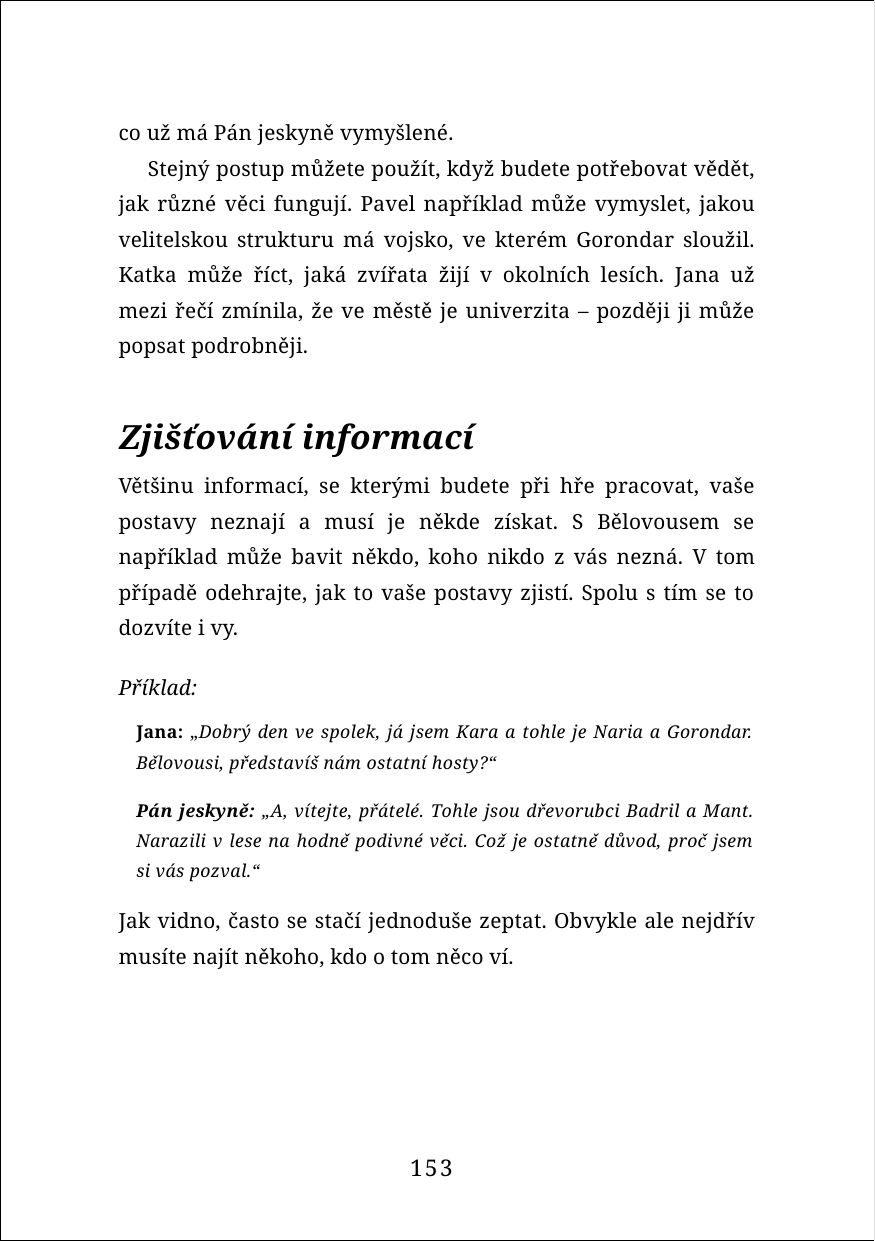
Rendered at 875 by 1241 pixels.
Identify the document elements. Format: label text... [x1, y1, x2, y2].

text co už má Pán jeskyně vymyšlené. Stejný postup můžete použít, když budete potřebovat vědět, jak různé věci fungují. Pavel například může vymyslet, jakou velitelskou strukturu má vojsko, ve kterém Gorondar sloužil. Katka může říct, jaká zvířata žijí v okolních lesích. Jana už mezi řečí zmínila, že ve městě je univerzita – později ji může popsat podrobněji. [118, 118, 756, 360]
text Jana: „Dobrý den ve spolek, já jsem Kara a tohle je Naria a Gorondar. Bělovousi, představíš nám ostatní hosty?“ [136, 720, 756, 774]
text Většinu informací, se kterými budete při hře pracovat, vaše postavy neznají a musí je někde získat. S Bělovousem se například může bavit někdo, koho nikdo z vás nezná. V tom případě odehrajte, jak to vaše postavy zjistí. Spolu s tím se to dozvíte i vy. [118, 471, 756, 642]
subtitle Zjišťování informací [118, 414, 756, 459]
text Jak vidno, často se stačí jednoduše zeptat. Obvykle ale nejdřív musíte najít někoho, kdo o tom něco ví. [118, 906, 756, 970]
text Pán jeskyně: „A, vítejte, přátelé. Tohle jsou dřevorubci Badril a Mant. Narazili v lese na hodně podivné věci. Což je ostatně důvod, proč jsem si vás pozval.“ [136, 798, 756, 883]
text Příklad: [118, 673, 756, 701]
